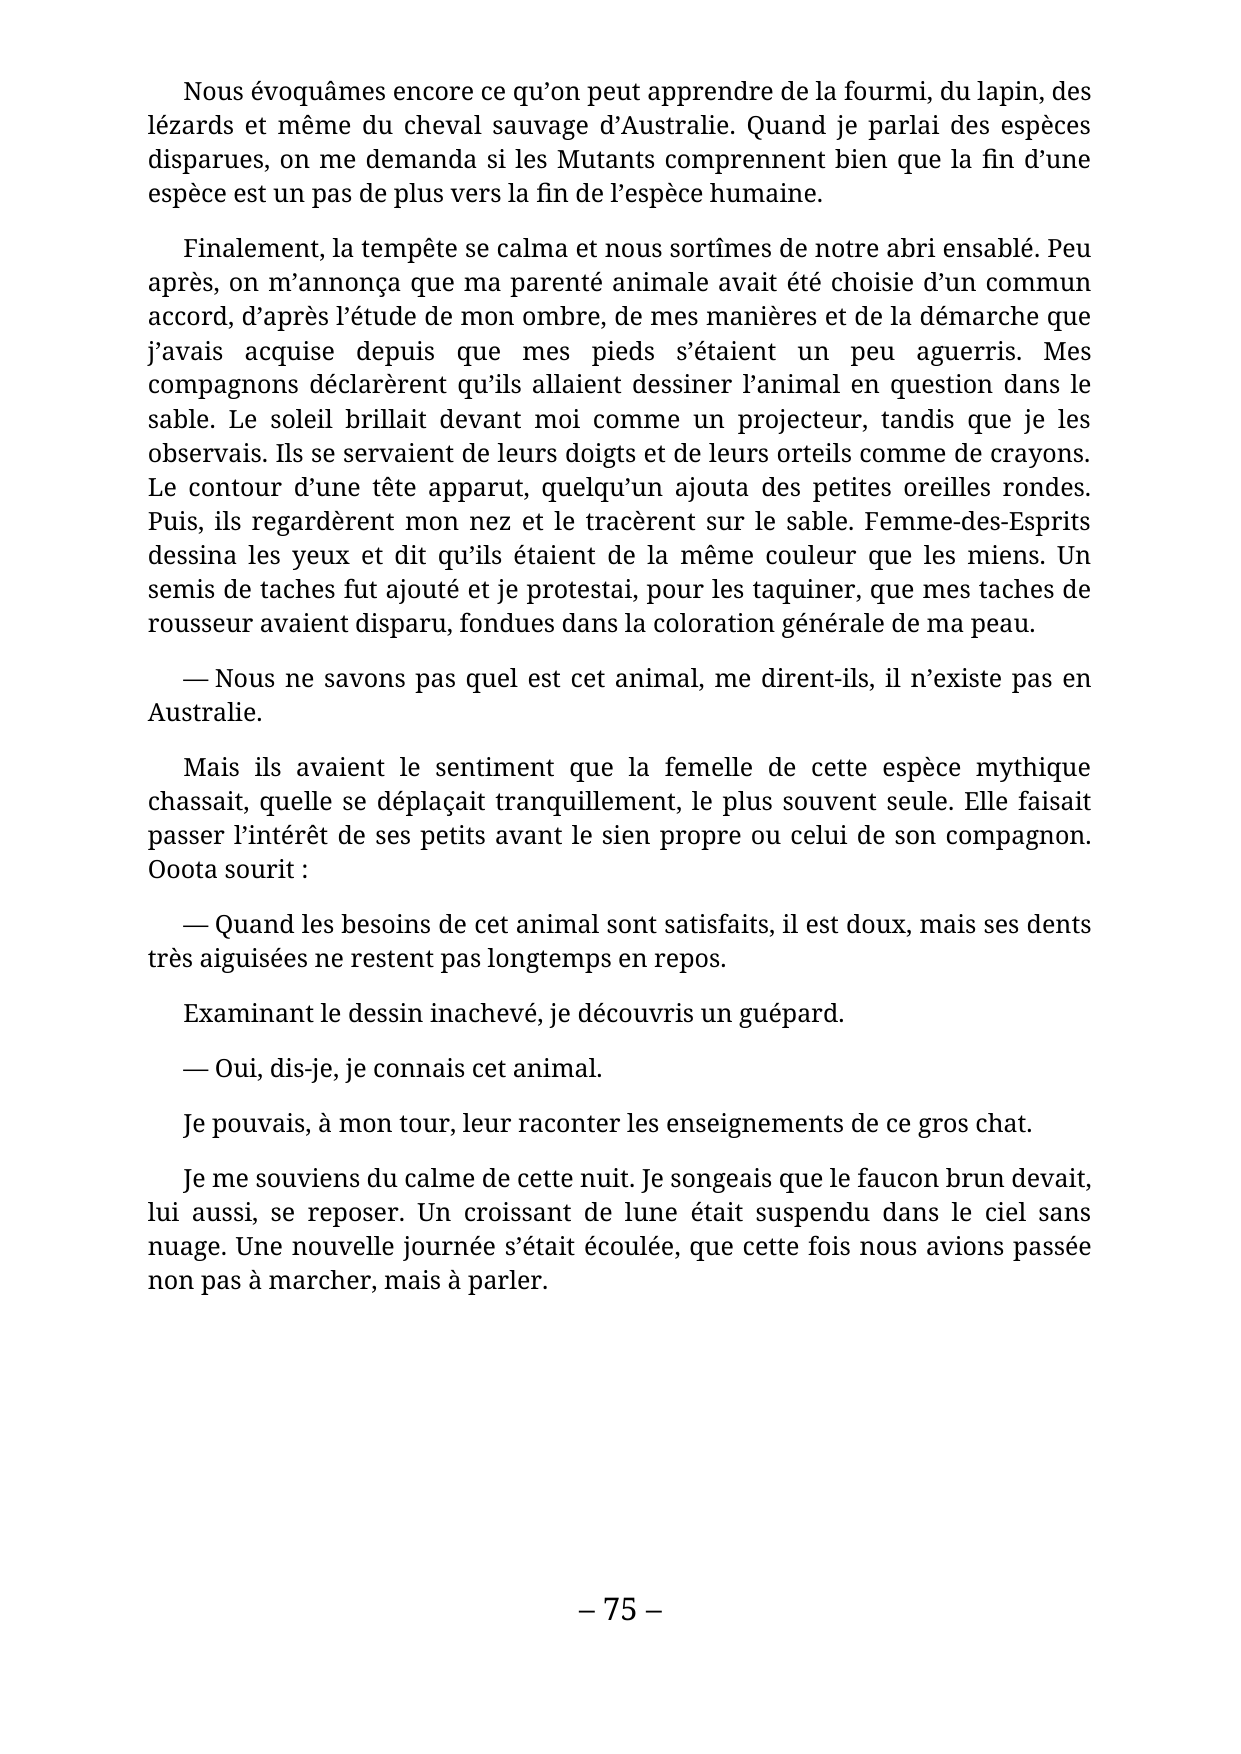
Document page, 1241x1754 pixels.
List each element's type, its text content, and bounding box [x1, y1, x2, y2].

text Examinant le dessin inachevé, je découvris un guépard. [148, 996, 1092, 1029]
text — Nous ne savons pas quel est cet animal, me dirent-ils, il n’existe pas en Australie. [148, 661, 1092, 729]
text — Quand les besoins de cet animal sont satisfaits, il est doux, mais ses dents très aiguisées ne restent pas longtemps en repos. [148, 907, 1092, 975]
text Nous évoquâmes encore ce qu’on peut apprendre de la fourmi, du lapin, des lézards et même du cheval sauvage d’Australie. Quand je parlai des espèces disparues, on me demanda si les Mutants comprennent bien que la fin d’une espèce est un pas de plus vers la fin de l’espèce humaine. [148, 74, 1092, 210]
text Mais ils avaient le sentiment que la femelle de cette espèce mythique chassait, quelle se déplaçait tranquillement, le plus souvent seule. Elle faisait passer l’intérêt de ses petits avant le sien propre ou celui de son compagnon. Ooota sourit : [148, 749, 1092, 886]
text Finalement, la tempête se calma et nous sortîmes de notre abri ensablé. Peu après, on m’annonça que ma parenté animale avait été choisie d’un commun accord, d’après l’étude de mon ombre, de mes manières et de la démarche que j’avais acquise depuis que mes pieds s’étaient un peu aguerris. Mes compagnons déclarèrent qu’ils allaient dessiner l’animal en question dans le sable. Le soleil brillait devant moi comme un projecteur, tandis que je les observais. Ils se servaient de leurs doigts et de leurs orteils comme de crayons. Le contour d’une tête apparut, quelqu’un ajouta des petites oreilles rondes. Puis, ils regardèrent mon nez et le tracèrent sur le sable. Femme-des-Esprits dessina les yeux et dit qu’ils étaient de la même couleur que les miens. Un semis de taches fut ajouté et je protestai, pour les taquiner, que mes taches de rousseur avaient disparu, fondues dans la coloration générale de ma peau. [148, 231, 1092, 640]
text Je me souviens du calme de cette nuit. Je songeais que le faucon brun devait, lui aussi, se reposer. Un croissant de lune était suspendu dans le ciel sans nuage. Une nouvelle journée s’était écoulée, que cette fois nous avions passée non pas à marcher, mais à parler. [148, 1160, 1092, 1296]
text — Oui, dis-je, je connais cet animal. [148, 1050, 1092, 1084]
text Je pouvais, à mon tour, leur raconter les enseignements de ce gros chat. [148, 1105, 1092, 1139]
